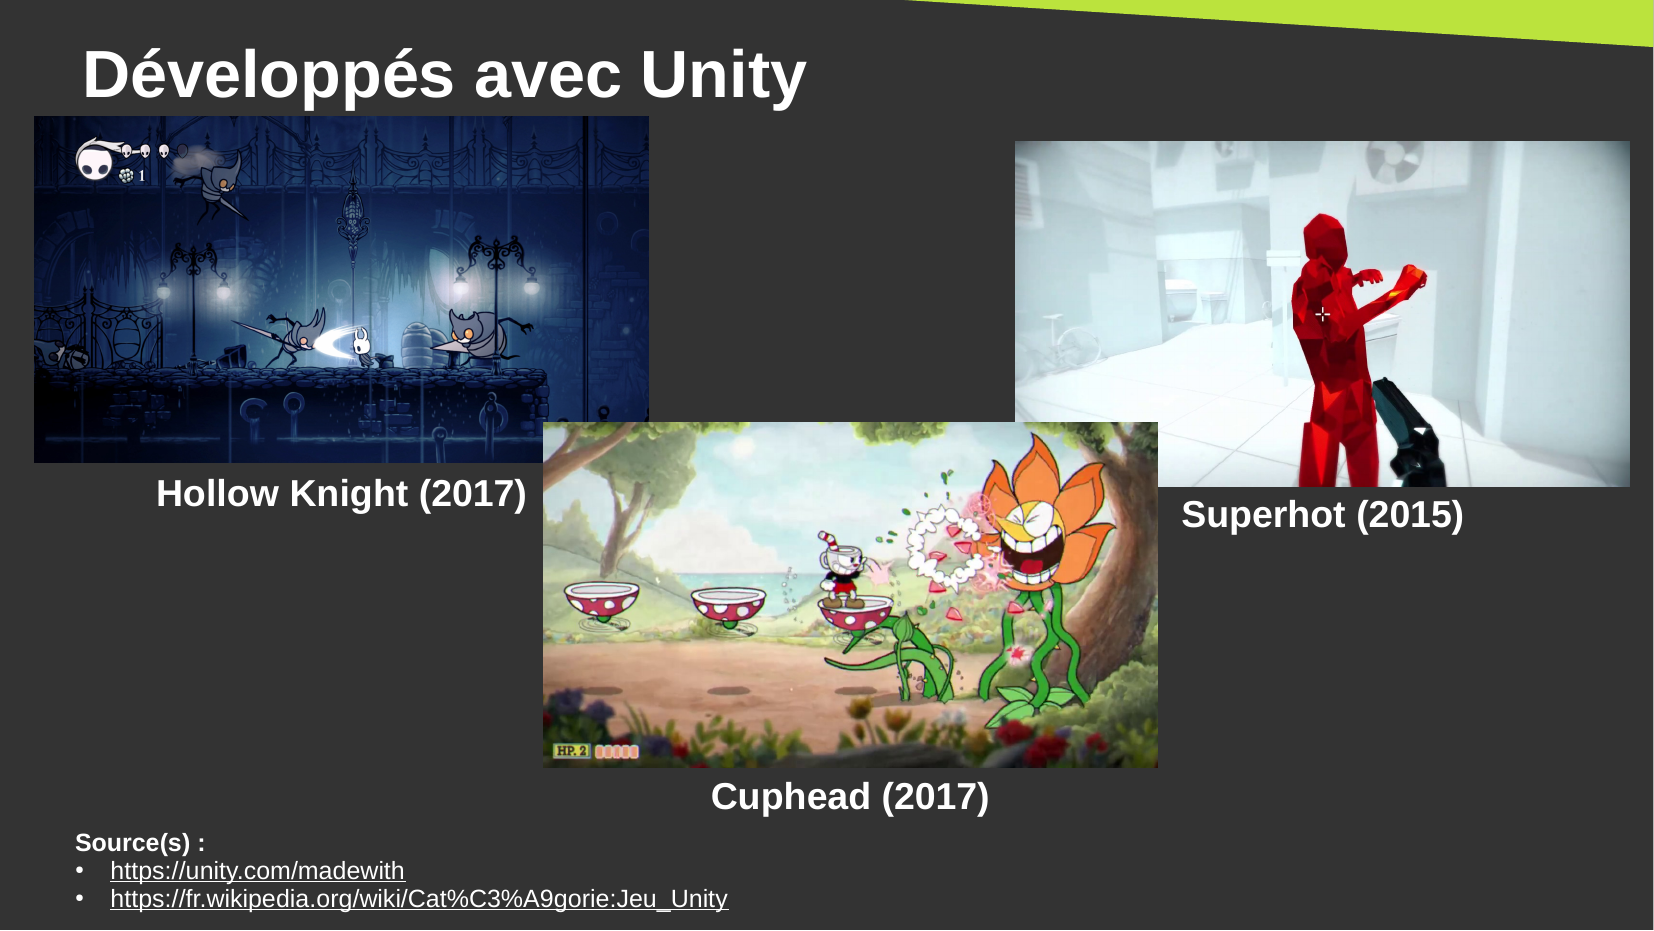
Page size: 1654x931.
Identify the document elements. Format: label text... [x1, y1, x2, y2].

picture [34, 116, 1630, 768]
text_box [904, 0, 1654, 48]
text_box Superhot (2015) [1158, 486, 1530, 546]
text_box Cuphead (2017) [643, 767, 1058, 821]
title Développés avec Unity [82, 37, 1571, 112]
text_box Hollow Knight (2017) [134, 465, 543, 525]
text_box Source(s) : https://unity.com/madewith https://fr.wikipedia.org/wiki/Cat%C3%A9gorie:Jeu_Unity [60, 821, 1546, 921]
